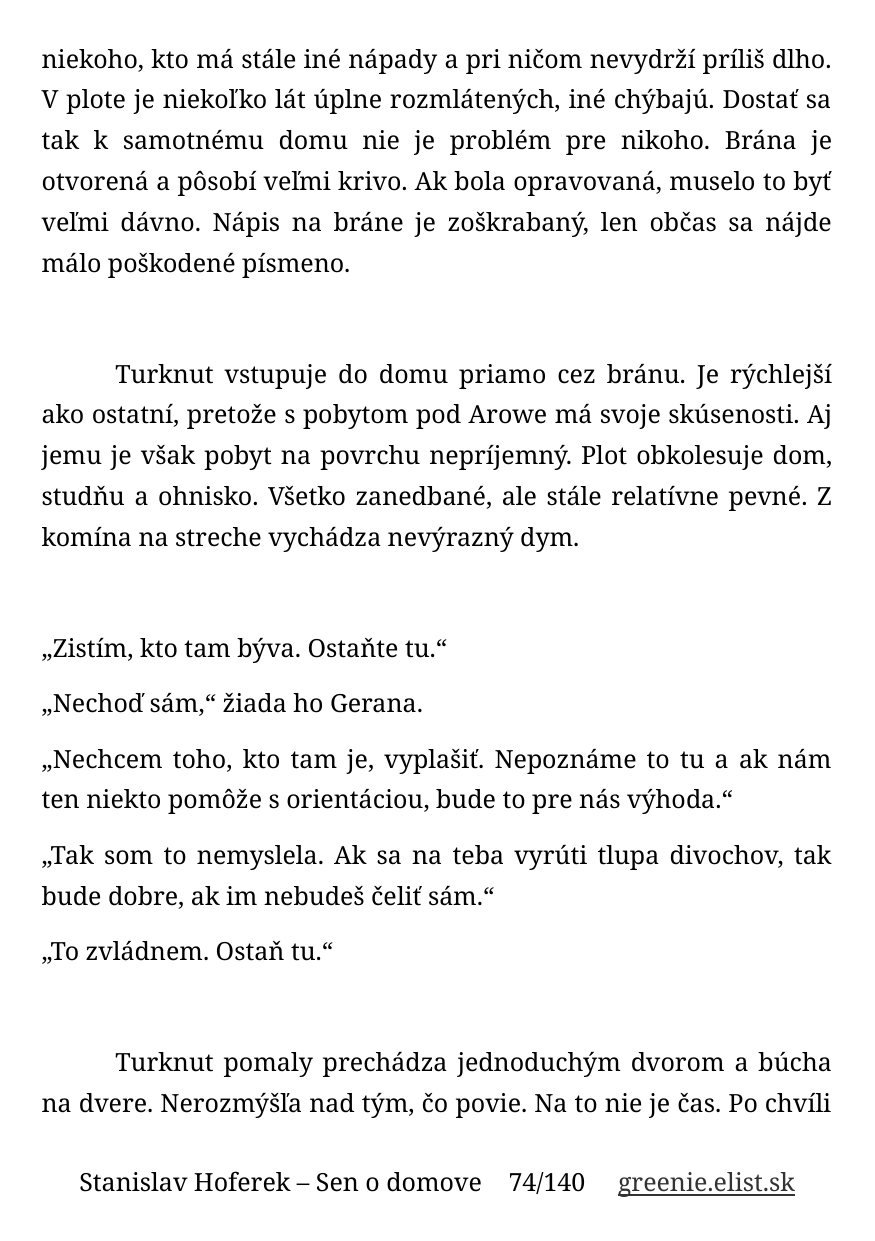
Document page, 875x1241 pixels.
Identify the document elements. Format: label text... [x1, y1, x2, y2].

text „Nechoď sám,“ žiada ho Gerana. [41, 686, 833, 720]
text „Tak som to nemyslela. Ak sa na teba vyrúti tlupa divochov, tak bude dobre, ak im nebudeš čeliť sám.“ [41, 838, 833, 912]
text niekoho, kto má stále iné nápady a pri ničom nevydrží príliš dlho. V plote je niekoľko lát úplne rozmlátených, iné chýbajú. Dostať sa tak k samotnému domu nie je problém pre nikoho. Brána je otvorená a pôsobí veľmi krivo. Ak bola opravovaná, muselo to byť veľmi dávno. Nápis na bráne je zoškrabaný, len občas sa nájde málo poškodené písmeno. [41, 41, 833, 279]
text „To zvládnem. Ostaň tu.“ [41, 934, 833, 968]
text Turknut pomaly prechádza jednoduchým dvorom a búcha na dvere. Nerozmýšľa nad tým, čo povie. Na to nie je čas. Po chvíli [41, 1045, 833, 1119]
text Turknut vstupuje do domu priamo cez bránu. Je rýchlejší ako ostatní, pretože s pobytom pod Arowe má svoje skúsenosti. Aj jemu je však pobyt na povrchu nepríjemný. Plot obkolesuje dom, studňu a ohnisko. Všetko zanedbané, ale stále relatívne pevné. Z komína na streche vychádza nevýrazný dym. [41, 356, 833, 554]
text „Zistím, kto tam býva. Ostaňte tu.“ [41, 631, 833, 664]
text „Nechcem toho, kto tam je, vyplašiť. Nepoznáme to tu a ak nám ten niekto pomôže s orientáciou, bude to pre nás výhoda.“ [41, 741, 833, 816]
